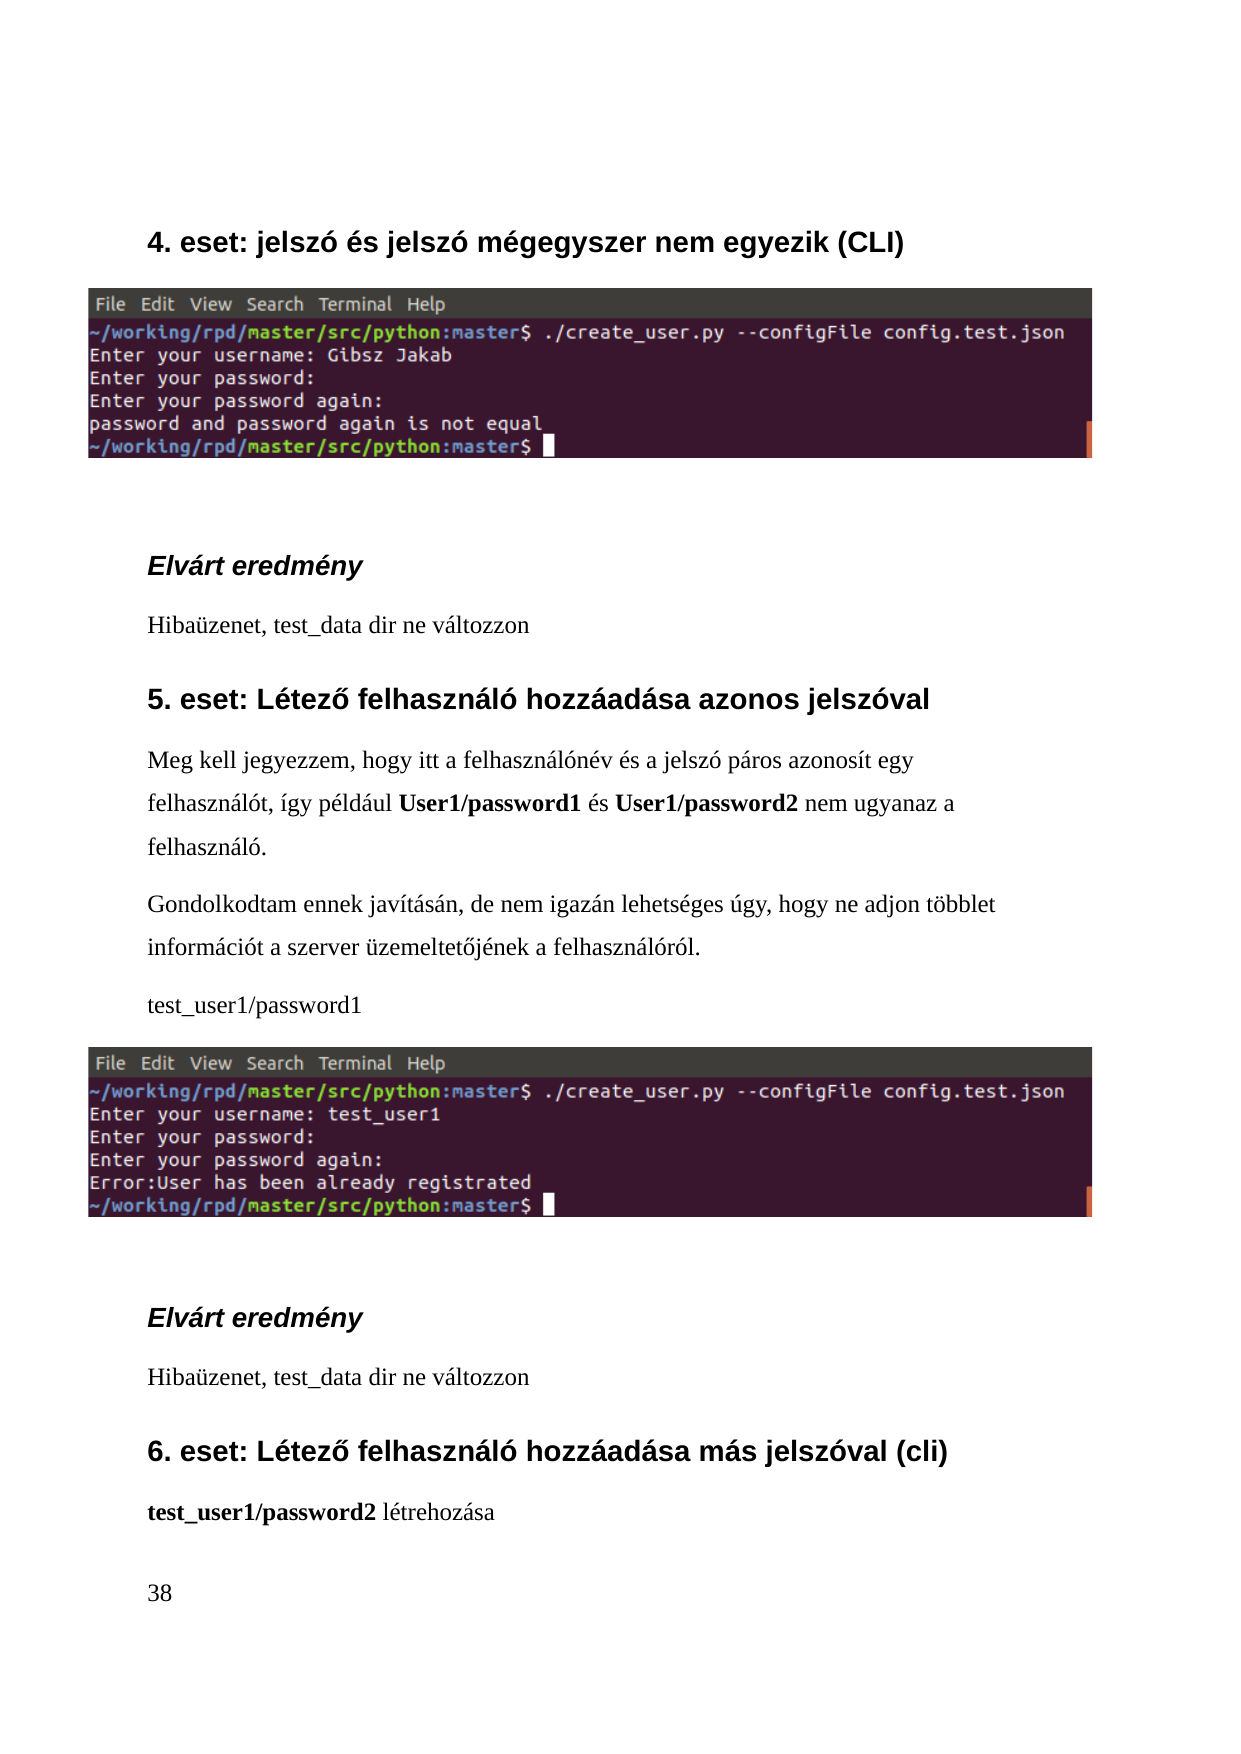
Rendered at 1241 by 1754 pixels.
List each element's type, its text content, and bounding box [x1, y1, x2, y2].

text test_user1/password1 [147, 990, 1033, 1019]
subtitle Elvárt eredmény [147, 1301, 1033, 1333]
subtitle 4. eset: jelszó és jelszó mégegyszer nem egyezik (CLI) [147, 225, 1033, 259]
text Gondolkodtam ennek javításán, de nem igazán lehetséges úgy, hogy ne adjon többlet információt a szerver üzemeltetőjének a felhasználóról. [147, 889, 1033, 961]
subtitle 5. eset: Létező felhasználó hozzáadása azonos jelszóval [147, 682, 1033, 716]
text Hibaüzenet, test_data dir ne változzon [147, 610, 1033, 639]
subtitle Elvárt eredmény [147, 550, 1033, 582]
picture [88, 1047, 1093, 1217]
subtitle 6. eset: Létező felhasználó hozzáadása más jelszóval (cli) [147, 1434, 1033, 1468]
text test_user1/password2 létrehozása [147, 1497, 1033, 1526]
text Hibaüzenet, test_data dir ne változzon [147, 1362, 1033, 1390]
text Meg kell jegyezzem, hogy itt a felhasználónév és a jelszó páros azonosít egy felhasználót, így például User1/password1 és User1/password2 nem ugyanaz a felhasználó. [147, 745, 1033, 860]
picture [88, 288, 1093, 458]
